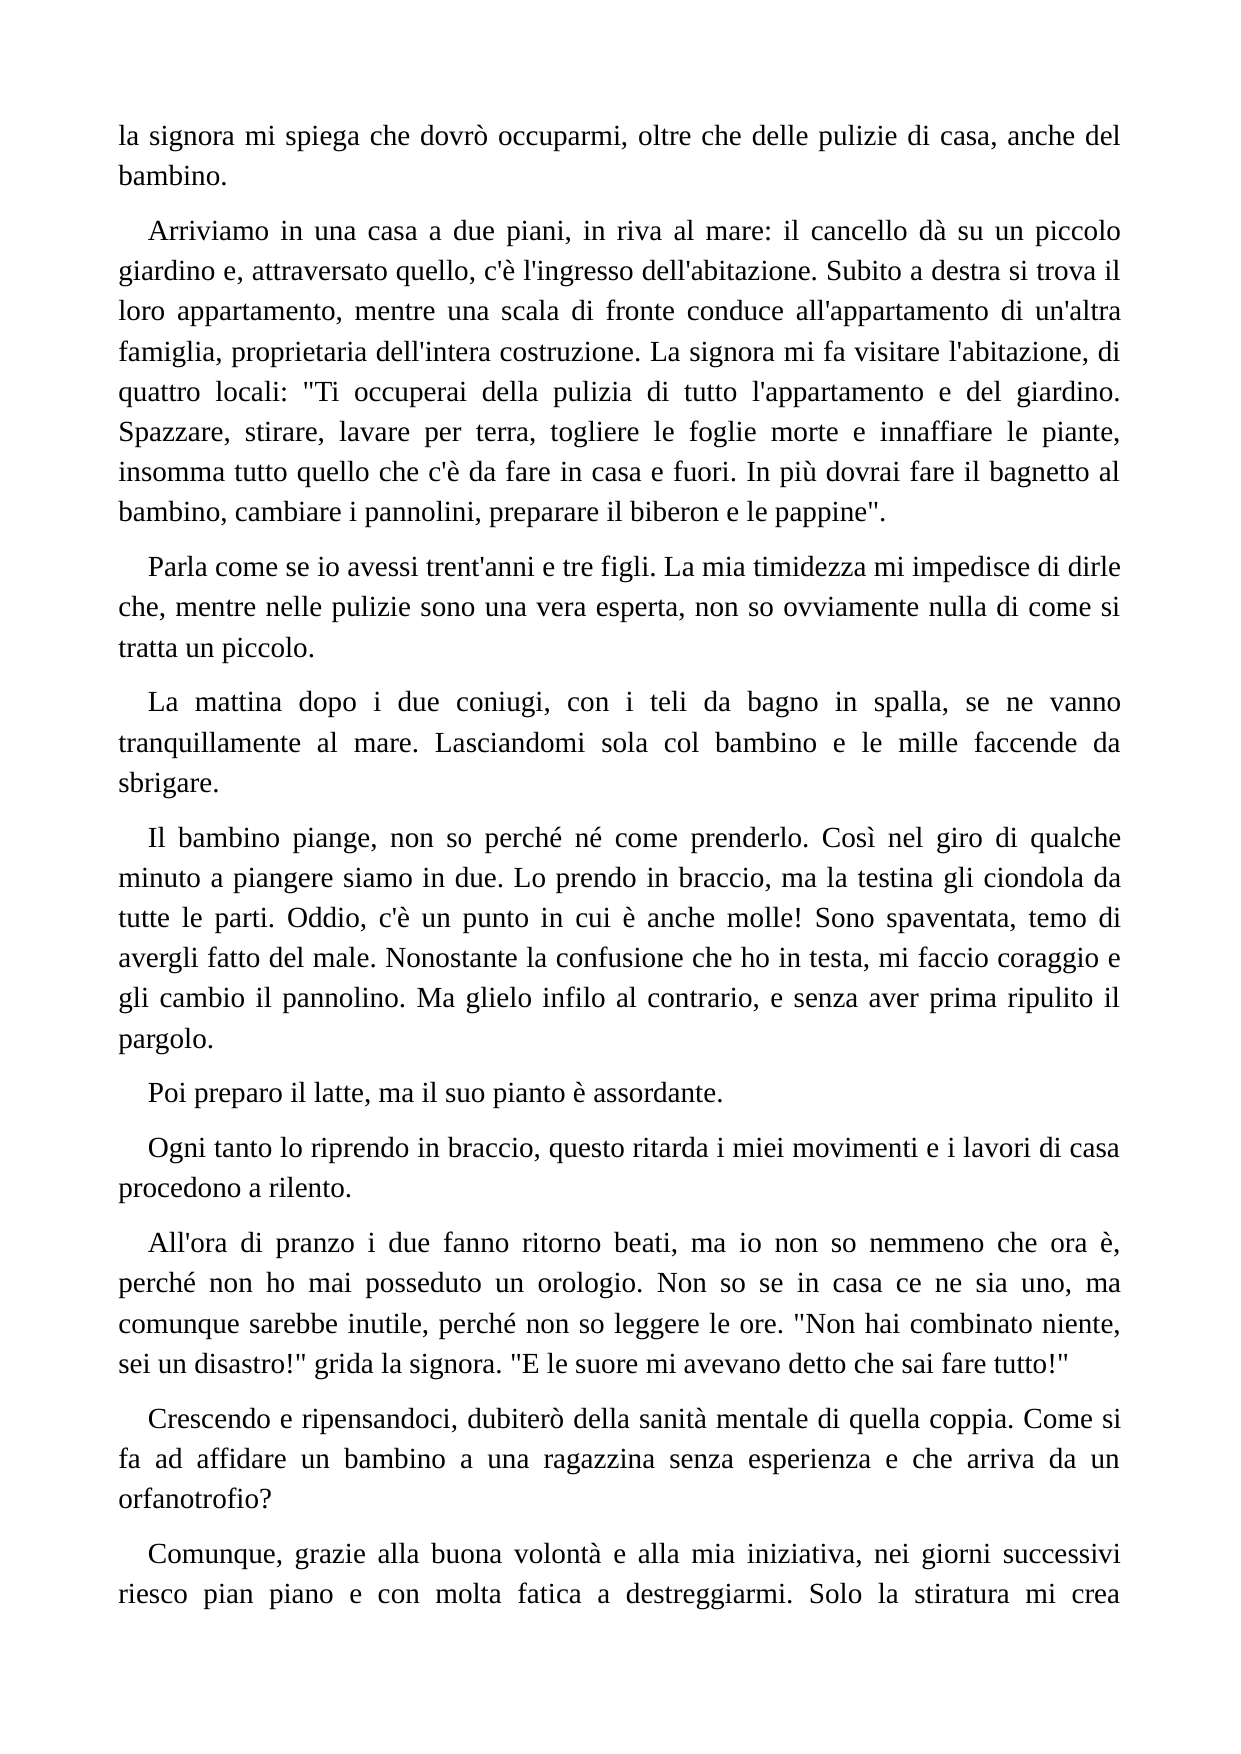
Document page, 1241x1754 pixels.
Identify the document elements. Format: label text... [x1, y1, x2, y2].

text la signora mi spiega che dovrò occuparmi, oltre che delle pulizie di casa, anche del bambino. [118, 118, 1122, 192]
text Ogni tanto lo riprendo in braccio, questo ritarda i miei movimenti e i lavori di casa procedono a rilento. [118, 1130, 1122, 1204]
text Parla come se io avessi trent'anni e tre figli. La mia timidezza mi impedisce di dirle che, mentre nelle pulizie sono una vera esperta, non so ovviamente nulla di come si tratta un piccolo. [118, 549, 1122, 663]
text Poi preparo il latte, ma il suo pianto è assordante. [118, 1076, 1122, 1109]
text Crescendo e ripensandoci, dubiterò della sanità mentale di quella coppia. Come si fa ad affidare un bambino a una ragazzina senza esperienza e che arriva da un orfanotrofio? [118, 1401, 1122, 1515]
text La mattina dopo i due coniugi, con i teli da bagno in spalla, se ne vanno tranquillamente al mare. Lasciandomi sola col bambino e le mille faccende da sbrigare. [118, 684, 1122, 798]
text Comunque, grazie alla buona volontà e alla mia iniziativa, nei giorni successivi riesco pian piano e con molta fatica a destreggiarmi. Solo la stiratura mi crea [118, 1536, 1122, 1610]
text Arriviamo in una casa a due piani, in riva al mare: il cancello dà su un piccolo giardino e, attraversato quello, c'è l'ingresso dell'abitazione. Subito a destra si trova il loro appartamento, mentre una scala di fronte conduce all'appartamento di un'altra famiglia, proprietaria dell'intera costruzione. La signora mi fa visitare l'abitazione, di quattro locali: "Ti occuperai della pulizia di tutto l'appartamento e del giardino. Spazzare, stirare, lavare per terra, togliere le foglie morte e innaffiare le piante, insomma tutto quello che c'è da fare in casa e fuori. In più dovrai fare il bagnetto al bambino, cambiare i pannolini, preparare il biberon e le pappine". [118, 213, 1122, 528]
text Il bambino piange, non so perché né come prenderlo. Così nel giro di qualche minuto a piangere siamo in due. Lo prendo in braccio, ma la testina gli ciondola da tutte le parti. Oddio, c'è un punto in cui è anche molle! Sono spaventata, temo di avergli fatto del male. Nonostante la confusione che ho in testa, mi faccio coraggio e gli cambio il pannolino. Ma glielo infilo al contrario, e senza aver prima ripulito il pargolo. [118, 820, 1122, 1054]
text All'ora di pranzo i due fanno ritorno beati, ma io non so nemmeno che ora è, perché non ho mai posseduto un orologio. Non so se in casa ce ne sia uno, ma comunque sarebbe inutile, perché non so leggere le ore. "Non hai combinato niente, sei un disastro!" grida la signora. "E le suore mi avevano detto che sai fare tutto!" [118, 1225, 1122, 1379]
